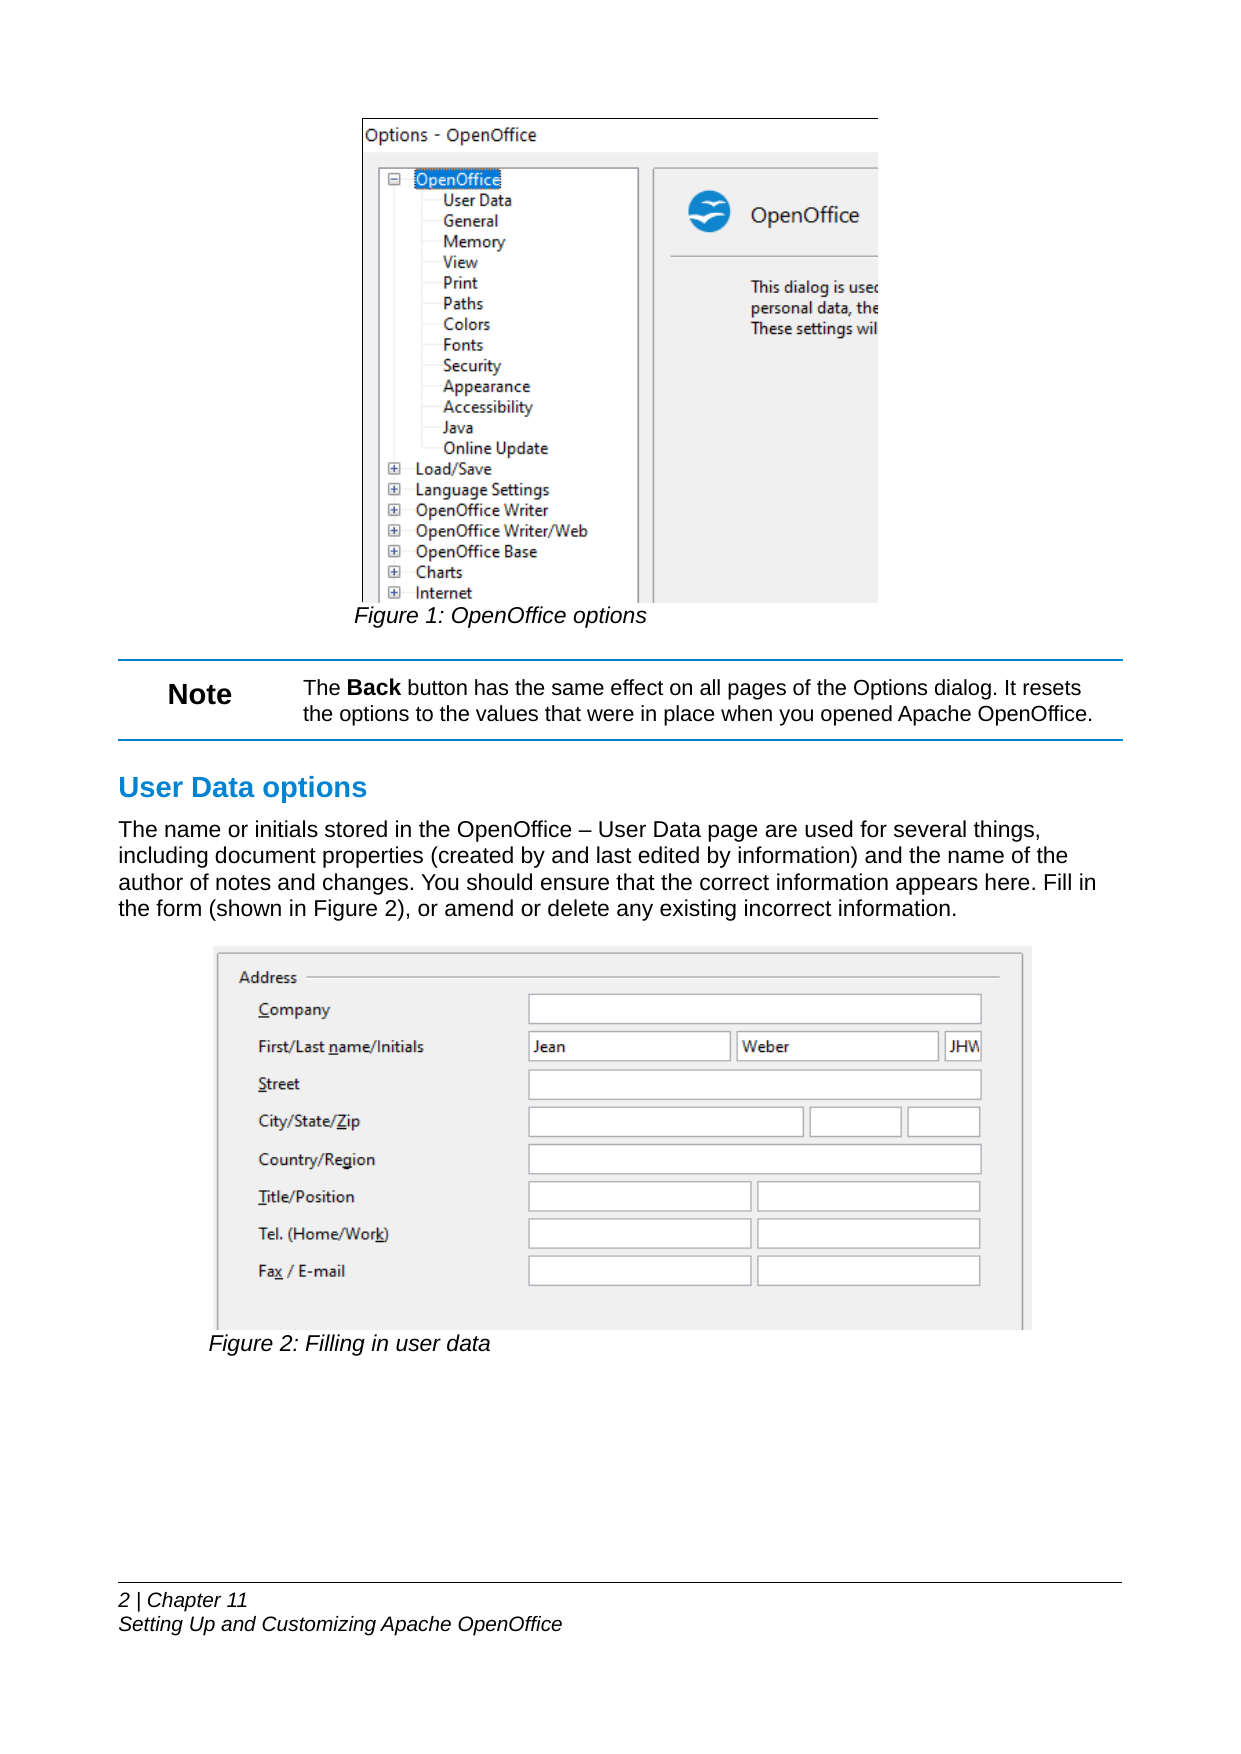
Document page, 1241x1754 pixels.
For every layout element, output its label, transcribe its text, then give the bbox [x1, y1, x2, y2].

text Figure 1: OpenOffice options [354, 603, 886, 629]
picture [363, 118, 879, 603]
text The name or initials stored in the OpenOffice – User Data page are used for several things, including document properties (created by and last edited by information) and the name of the author of notes and changes. You should ensure that the correct information appears here. Fill in the form (shown in Figure 2), or amend or delete any existing incorrect information. [118, 816, 1122, 922]
text Figure 2: Filling in user data [208, 1330, 1032, 1356]
table_header The Back button has the same effect on all pages of the Options dialog. It resets the options to the values that were in place when you opened Apache OpenOffice. [281, 661, 1122, 739]
subtitle User Data options [118, 770, 1122, 804]
picture [213, 946, 1033, 1330]
table_header Note [118, 661, 281, 739]
